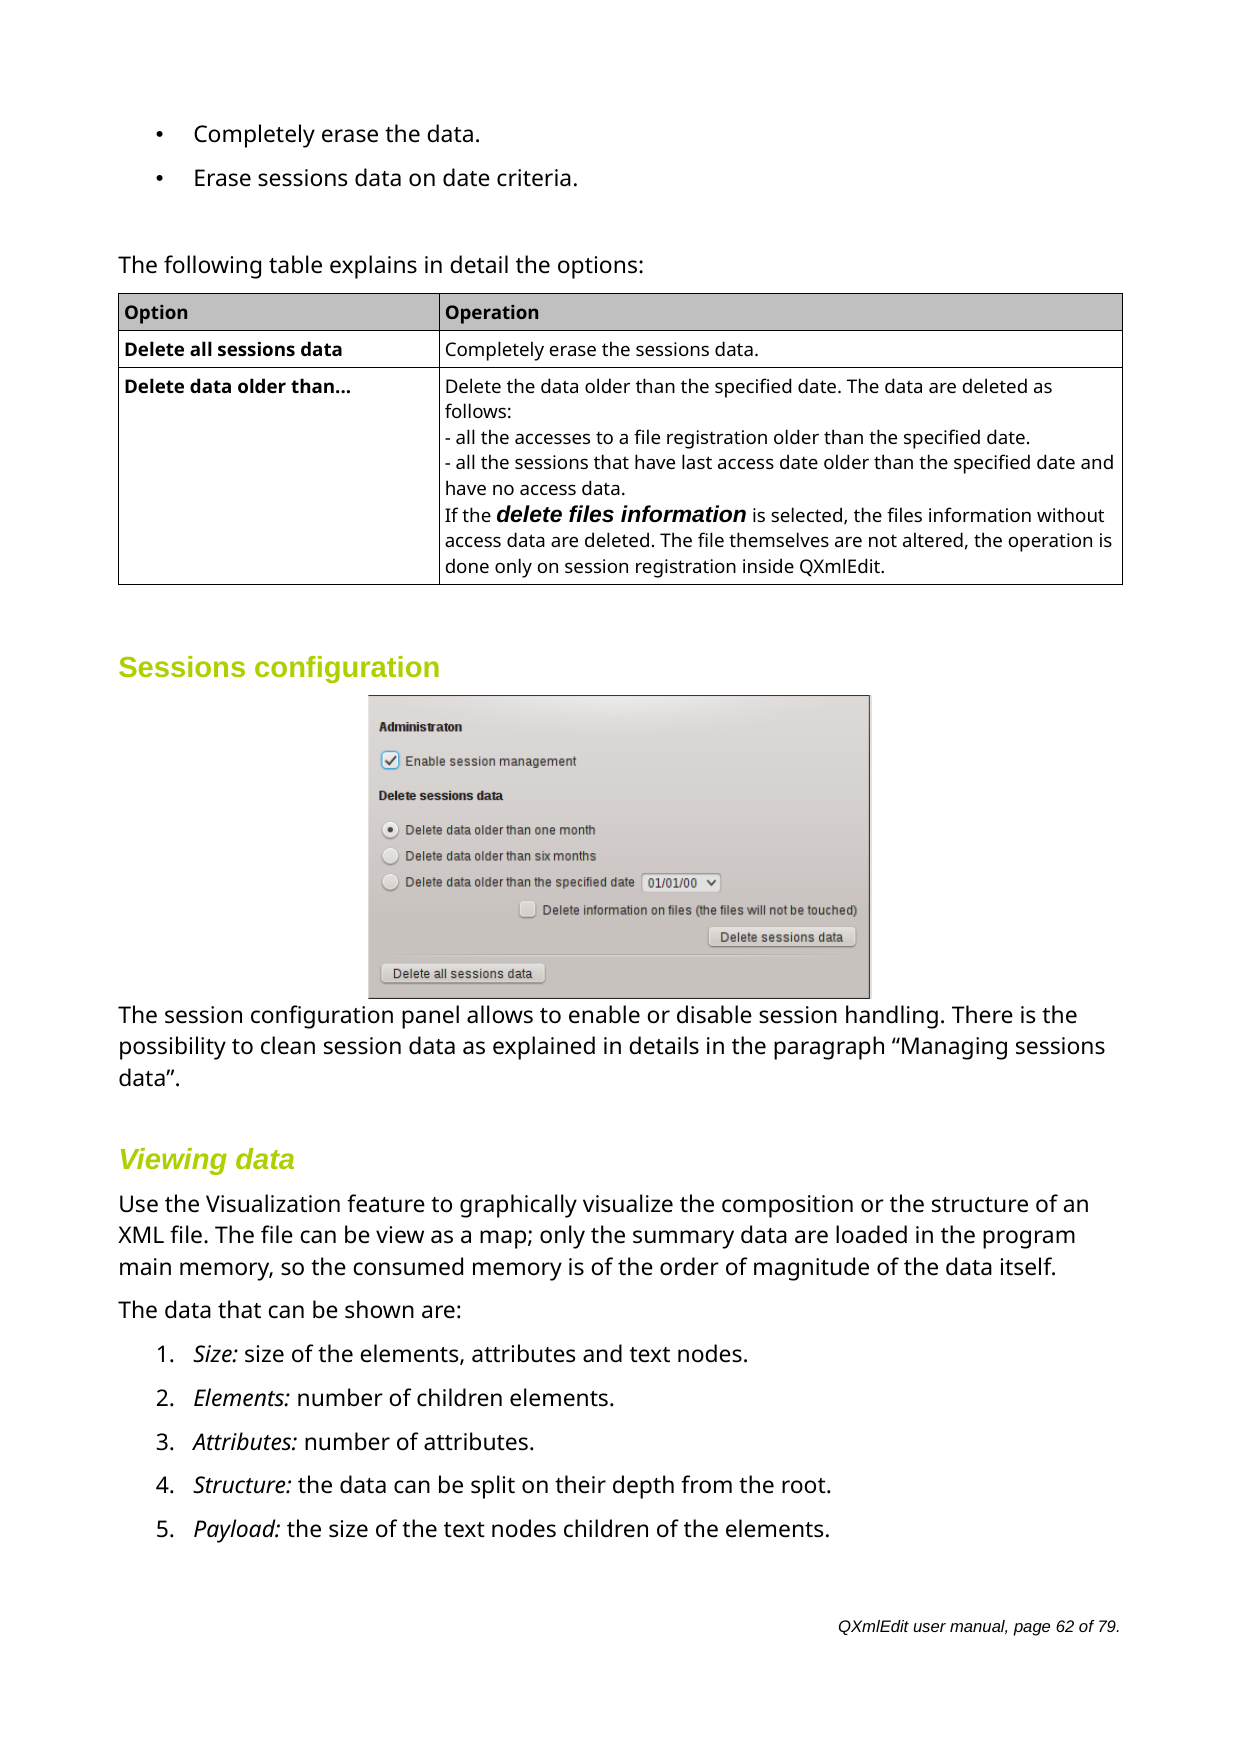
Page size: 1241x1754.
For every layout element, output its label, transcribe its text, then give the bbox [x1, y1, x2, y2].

list Attributes: number of attributes. [156, 1425, 1122, 1457]
list Erase sessions data on date criteria. [156, 162, 1122, 193]
subtitle Viewing data [118, 1142, 1122, 1176]
table_cell Delete all sessions data [119, 331, 439, 367]
list Structure: the data can be split on their depth from the root. [156, 1469, 1122, 1500]
text The data that can be shown are: [118, 1294, 1122, 1325]
table_cell Completely erase the sessions data. [440, 331, 1122, 367]
table_header Option [119, 294, 439, 330]
list Completely erase the data. [156, 118, 1122, 149]
picture [368, 695, 872, 999]
text The session configuration panel allows to enable or disable session handling. There is the possibility to clean session data as explained in details in the paragraph “Managing sessions data”. [118, 999, 1122, 1093]
subtitle Sessions configuration [118, 650, 1122, 683]
list Payload: the size of the text nodes children of the elements. [156, 1513, 1122, 1544]
text The following table explains in detail the options: [118, 249, 1122, 281]
table_cell Delete the data older than the specified date. The data are deleted as follows: - all the accesses to a file registration older than the specified date. - all the sessions that have last access date older than the specified date and have no access data. If the delete files information is selected, the files information without access data are deleted. The file themselves are not altered, the operation is done only on session registration inside QXmlEdit. [440, 368, 1122, 584]
table_header Operation [440, 294, 1122, 330]
table_cell Delete data older than... [119, 368, 439, 584]
text Use the Visualization feature to graphically visualize the composition or the structure of an XML file. The file can be view as a map; only the summary data are loaded in the program main memory, so the consumed memory is of the order of magnitude of the data itself. [118, 1188, 1122, 1282]
list Size: size of the elements, attributes and text nodes. [156, 1338, 1122, 1369]
list Elements: number of children elements. [156, 1382, 1122, 1413]
